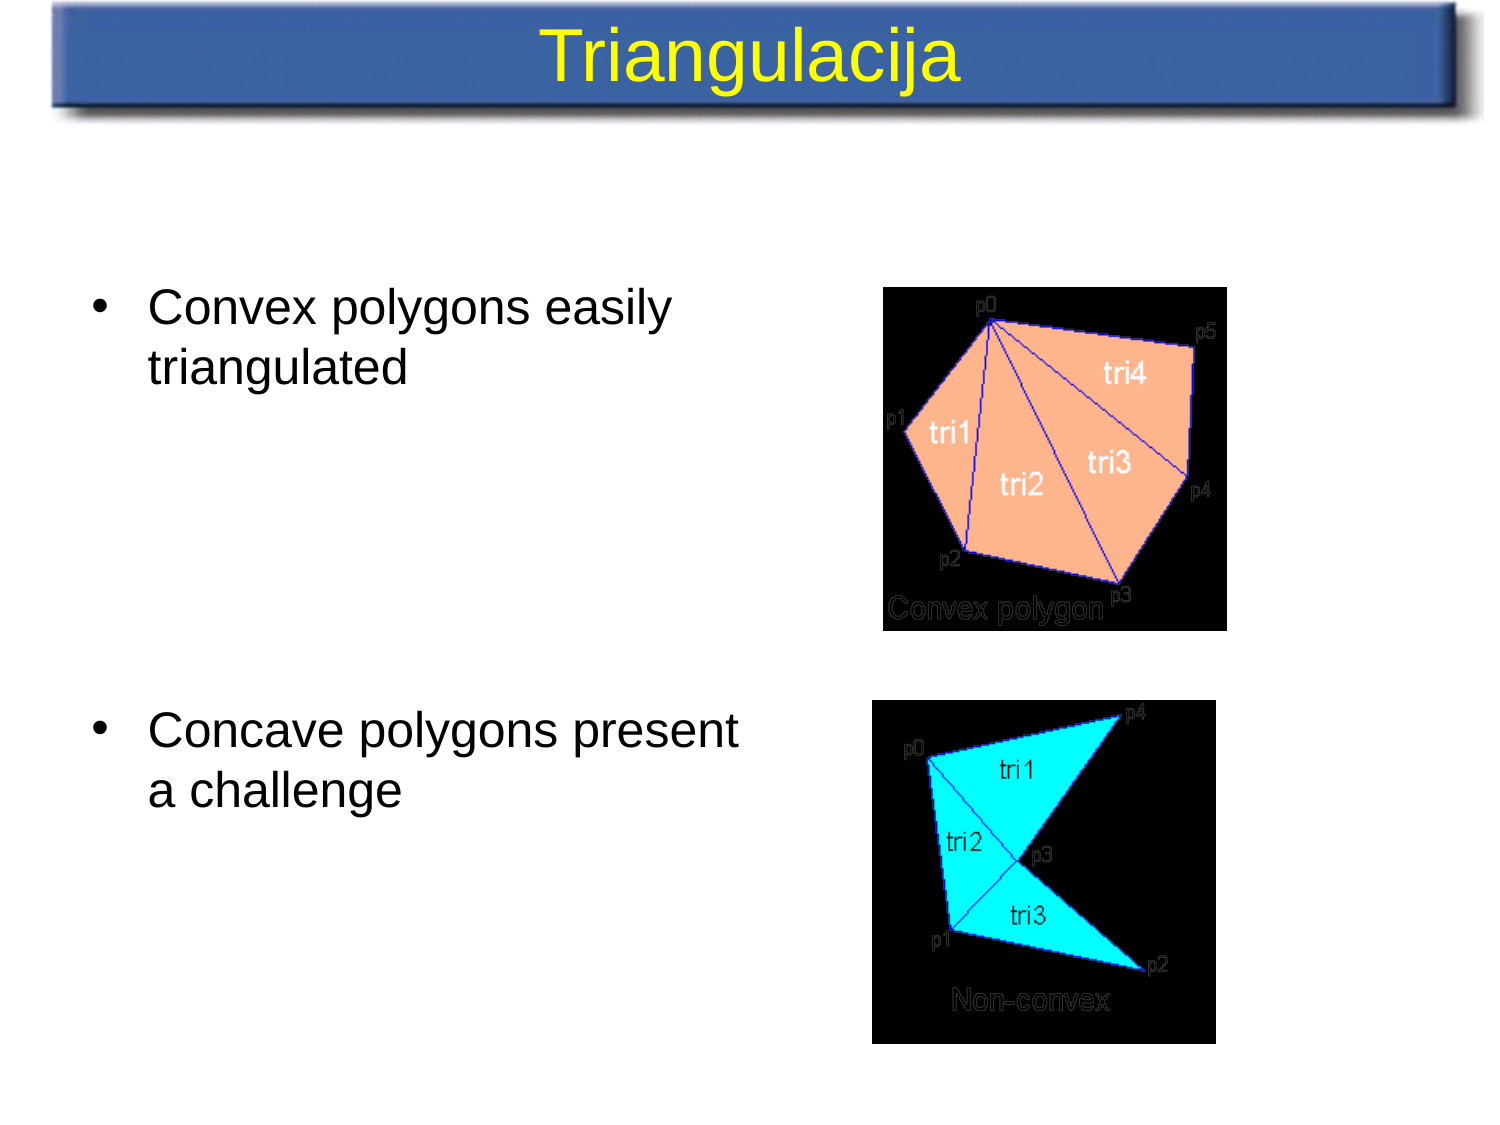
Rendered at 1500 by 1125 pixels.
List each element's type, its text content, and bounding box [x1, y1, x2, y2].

picture [883, 287, 1228, 632]
picture [872, 699, 1216, 1044]
list Convex polygons easily triangulated Concave polygons present a challenge [76, 267, 833, 1010]
title Triangulacija [75, 0, 1426, 105]
picture [50, 0, 1484, 127]
